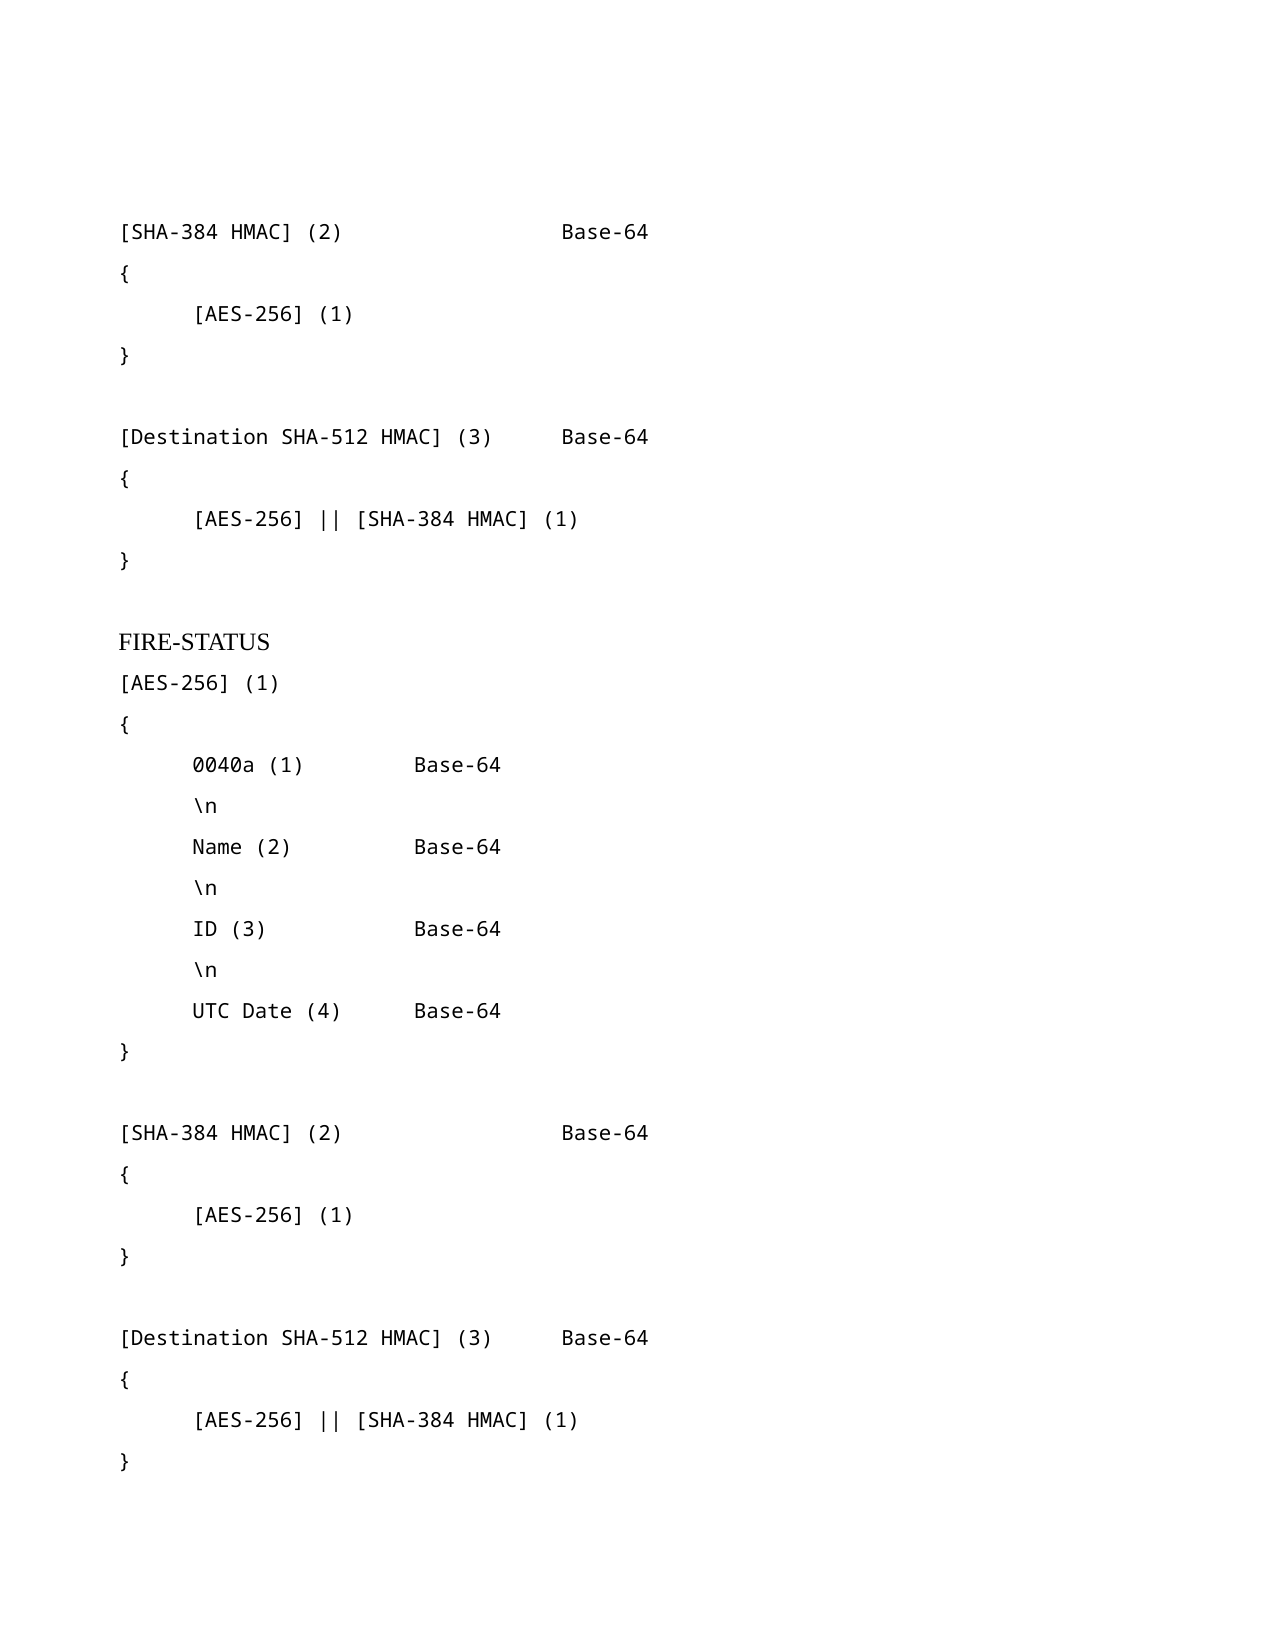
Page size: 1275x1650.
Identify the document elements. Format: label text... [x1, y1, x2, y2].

text ID (3) Base-64 [118, 914, 1157, 942]
text UTC Date (4) Base-64 [118, 996, 1157, 1024]
text [AES-256] (1) [118, 668, 1157, 697]
text [AES-256] || [SHA-384 HMAC] (1) [118, 504, 1157, 532]
text \n [118, 955, 1157, 983]
text { [118, 463, 1157, 491]
text \n [118, 791, 1157, 819]
text [SHA-384 HMAC] (2) Base-64 [118, 217, 1157, 246]
text { [118, 258, 1157, 287]
text { [118, 1159, 1157, 1188]
text { [118, 709, 1157, 738]
text } [118, 1037, 1157, 1065]
text { [118, 1364, 1157, 1393]
text [AES-256] (1) [118, 299, 1157, 328]
text 0040a (1) Base-64 [118, 750, 1157, 778]
text [AES-256] || [SHA-384 HMAC] (1) [118, 1405, 1157, 1433]
text [Destination SHA-512 HMAC] (3) Base-64 [118, 422, 1157, 450]
text } [118, 1446, 1157, 1474]
text } [118, 340, 1157, 368]
text } [118, 545, 1157, 573]
text FIRE-STATUS [118, 627, 1157, 656]
text [SHA-384 HMAC] (2) Base-64 [118, 1118, 1157, 1147]
text \n [118, 873, 1157, 901]
text [AES-256] (1) [118, 1200, 1157, 1229]
text Name (2) Base-64 [118, 832, 1157, 860]
text [Destination SHA-512 HMAC] (3) Base-64 [118, 1323, 1157, 1352]
text } [118, 1241, 1157, 1270]
